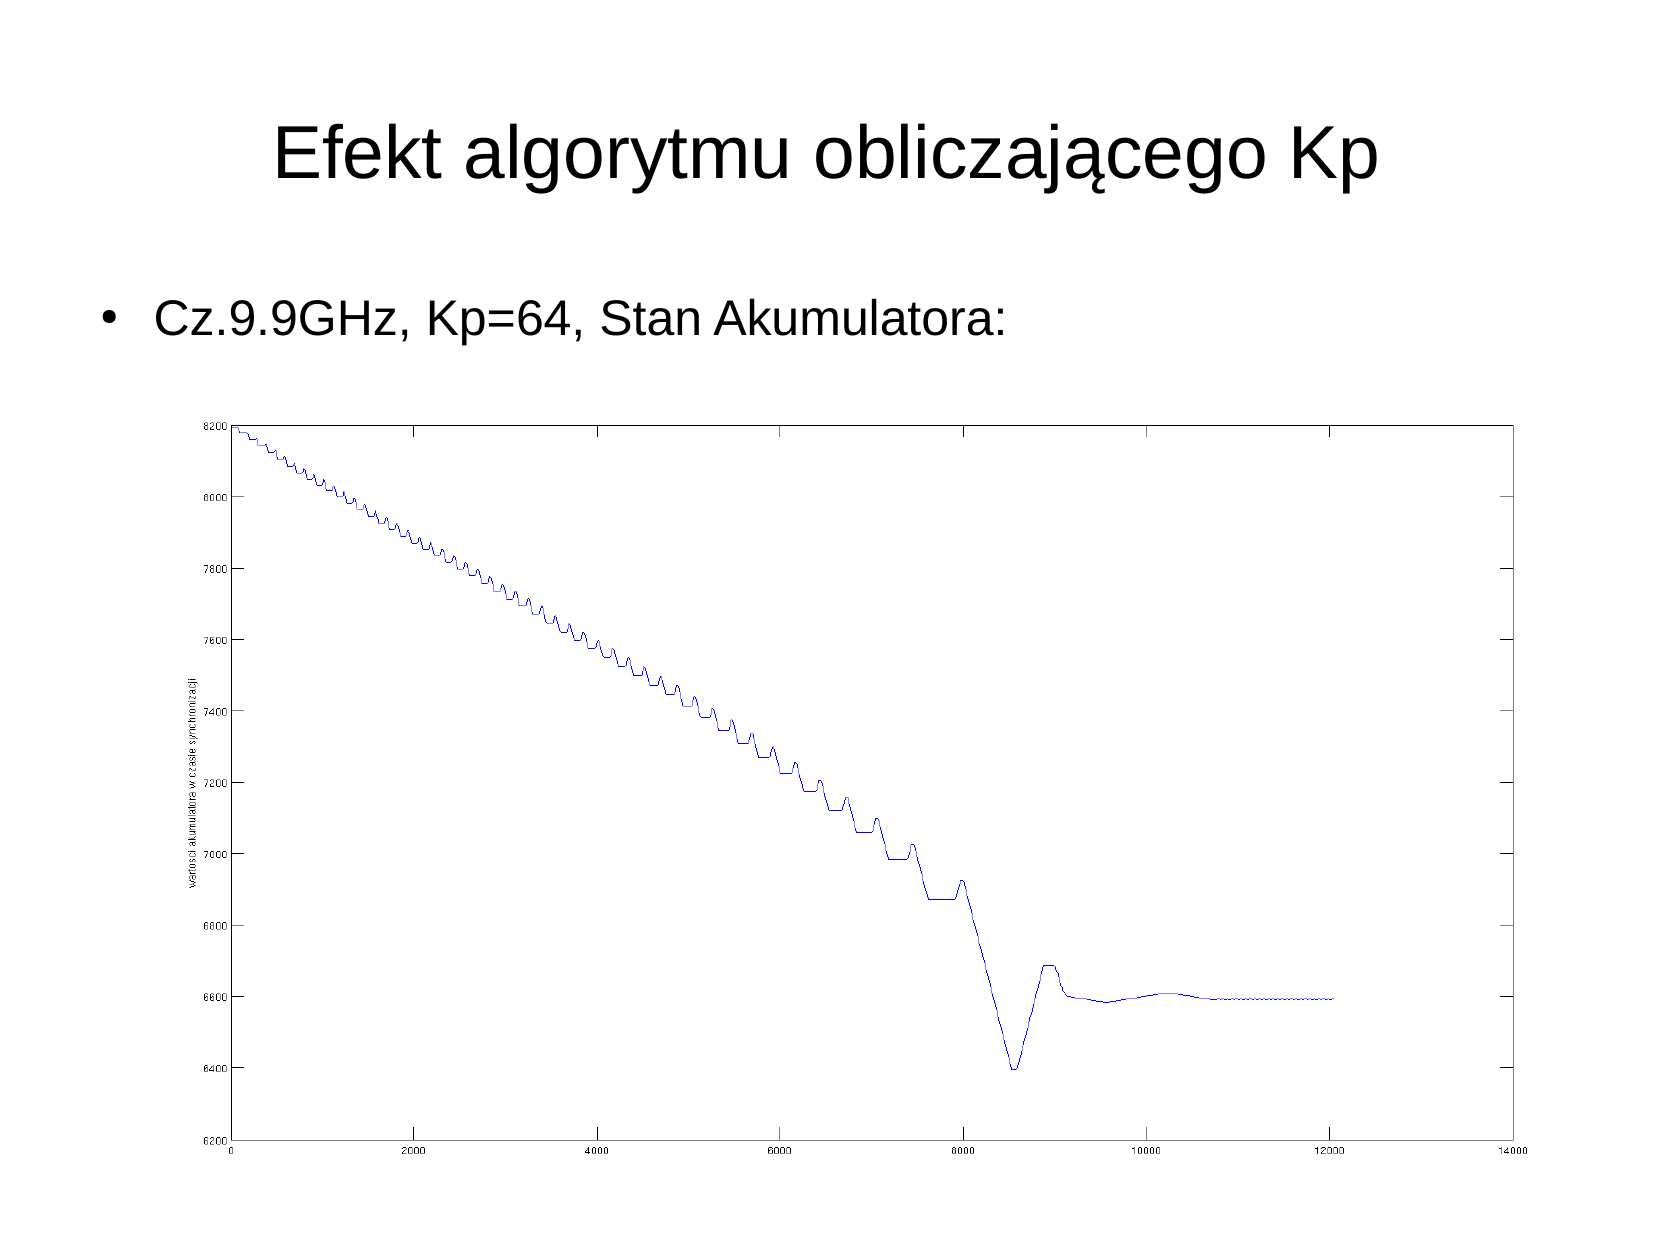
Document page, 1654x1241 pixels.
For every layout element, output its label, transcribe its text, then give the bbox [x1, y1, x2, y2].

title Efekt algorytmu obliczającego Kp [82, 49, 1571, 257]
picture [15, 359, 1654, 1236]
list Cz.9.9GHz, Kp=64, Stan Akumulatora: [82, 290, 1571, 359]
